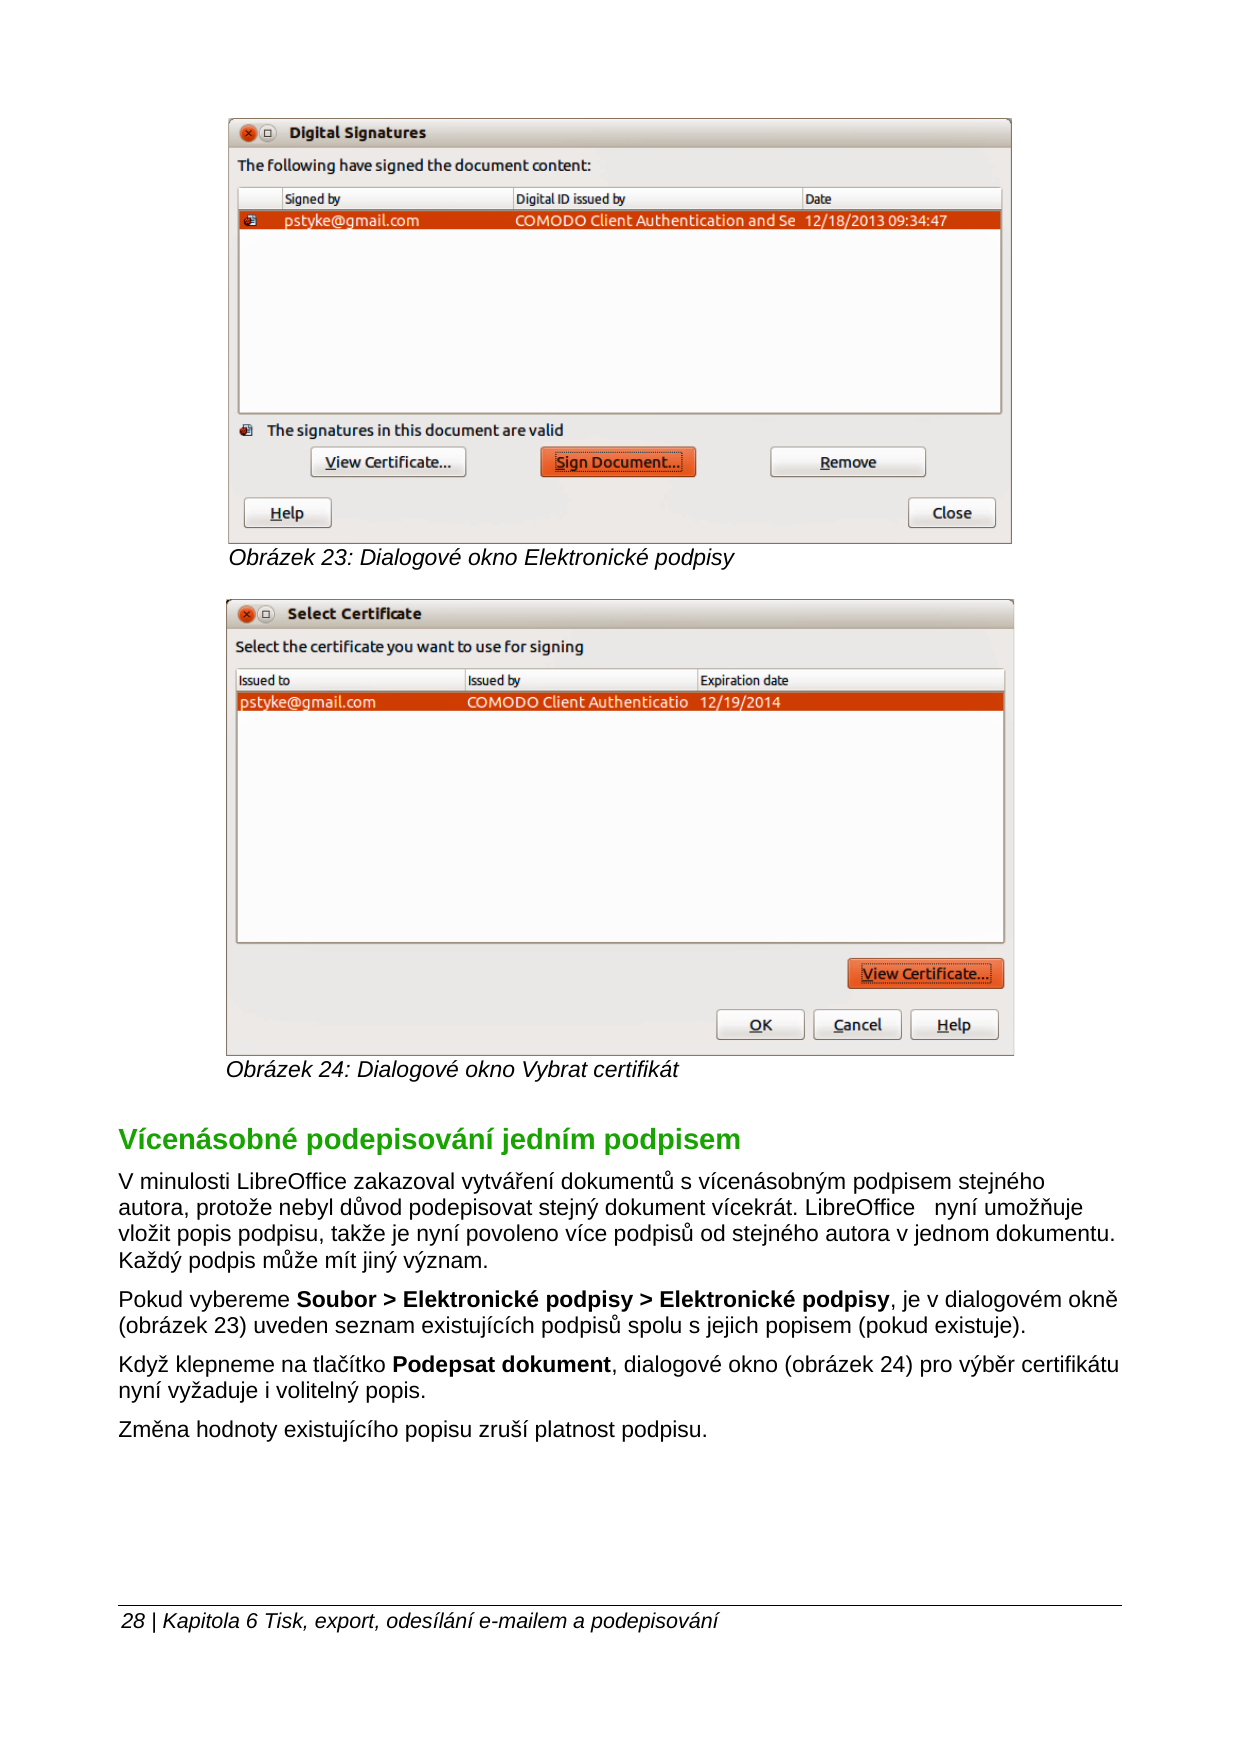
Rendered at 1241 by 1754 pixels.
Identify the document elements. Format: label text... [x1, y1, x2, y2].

picture [228, 118, 1012, 544]
text Změna hodnoty existujícího popisu zruší platnost podpisu. [118, 1416, 1122, 1442]
text Pokud vybereme Soubor > Elektronické podpisy > Elektronické podpisy, je v dialogovém okně (obrázek 23) uveden seznam existujících podpisů spolu s jejich popisem (pokud existuje). [118, 1286, 1122, 1338]
text Obrázek 24: Dialogové okno Vybrat certifikát [226, 1056, 1015, 1082]
subtitle Vícenásobné podepisování jedním podpisem [118, 1122, 1122, 1156]
text V minulosti LibreOffice zakazoval vytváření dokumentů s vícenásobným podpisem stejného autora, protože nebyl důvod podepisovat stejný dokument vícekrát. LibreOffice nyní umožňuje vložit popis podpisu, takže je nyní povoleno více podpisů od stejného autora v jednom dokumentu. Každý podpis může mít jiný význam. [118, 1168, 1122, 1273]
picture [226, 599, 1015, 1056]
text Když klepneme na tlačítko Podepsat dokument, dialogové okno (obrázek 24) pro výběr certifikátu nyní vyžaduje i volitelný popis. [118, 1351, 1122, 1403]
text Obrázek 23: Dialogové okno Elektronické podpisy [228, 544, 1012, 570]
